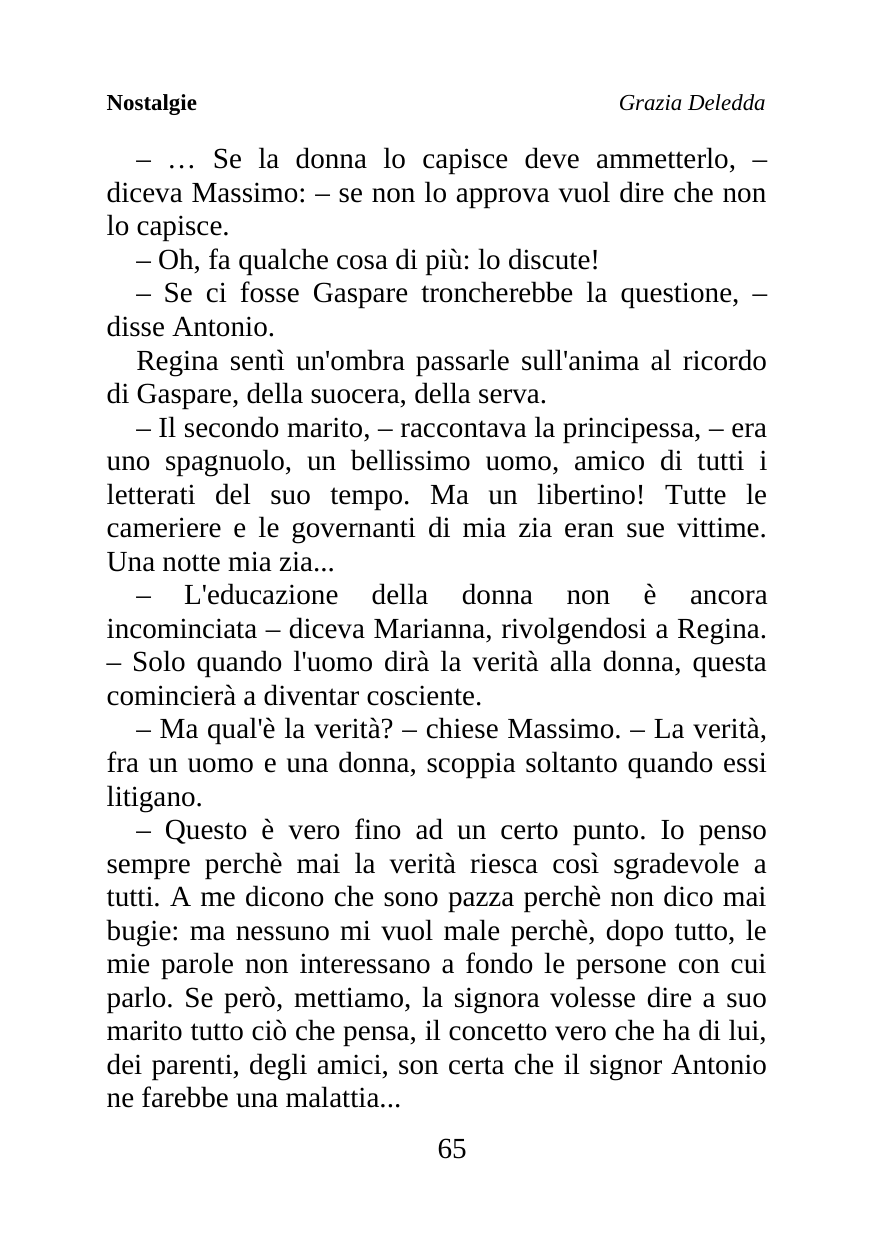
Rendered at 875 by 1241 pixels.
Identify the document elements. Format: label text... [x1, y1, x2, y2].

text – Oh, fa qualche cosa di più: lo discute! [106, 242, 768, 276]
text – Questo è vero fino ad un certo punto. Io penso sempre perchè mai la verità riesca così sgradevole a tutti. A me dicono che sono pazza perchè non dico mai bugie: ma nessuno mi vuol male perchè, dopo tutto, le mie parole non interessano a fondo le persone con cui parlo. Se però, mettiamo, la signora volesse dire a suo marito tutto ciò che pensa, il concetto vero che ha di lui, dei parenti, degli amici, son certa che il signor Antonio ne farebbe una malattia... [106, 812, 768, 1114]
text – … Se la donna lo capisce deve ammetterlo, – diceva Massimo: – se non lo approva vuol dire che non lo capisce. [106, 141, 768, 242]
text – Il secondo marito, – raccontava la principessa, – era uno spagnuolo, un bellissimo uomo, amico di tutti i letterati del suo tempo. Ma un libertino! Tutte le cameriere e le governanti di mia zia eran sue vittime. Una notte mia zia... [106, 410, 768, 577]
text – L'educazione della donna non è ancora incominciata – diceva Marianna, rivolgendosi a Regina. – Solo quando l'uomo dirà la verità alla donna, questa comincierà a diventar cosciente. [106, 577, 768, 712]
text Regina sentì un'ombra passarle sull'anima al ricordo di Gaspare, della suocera, della serva. [106, 343, 768, 410]
text – Ma qual'è la verità? – chiese Massimo. – La verità, fra un uomo e una donna, scoppia soltanto quando essi litigano. [106, 712, 768, 812]
text – Se ci fosse Gaspare troncherebbe la questione, – disse Antonio. [106, 276, 768, 343]
